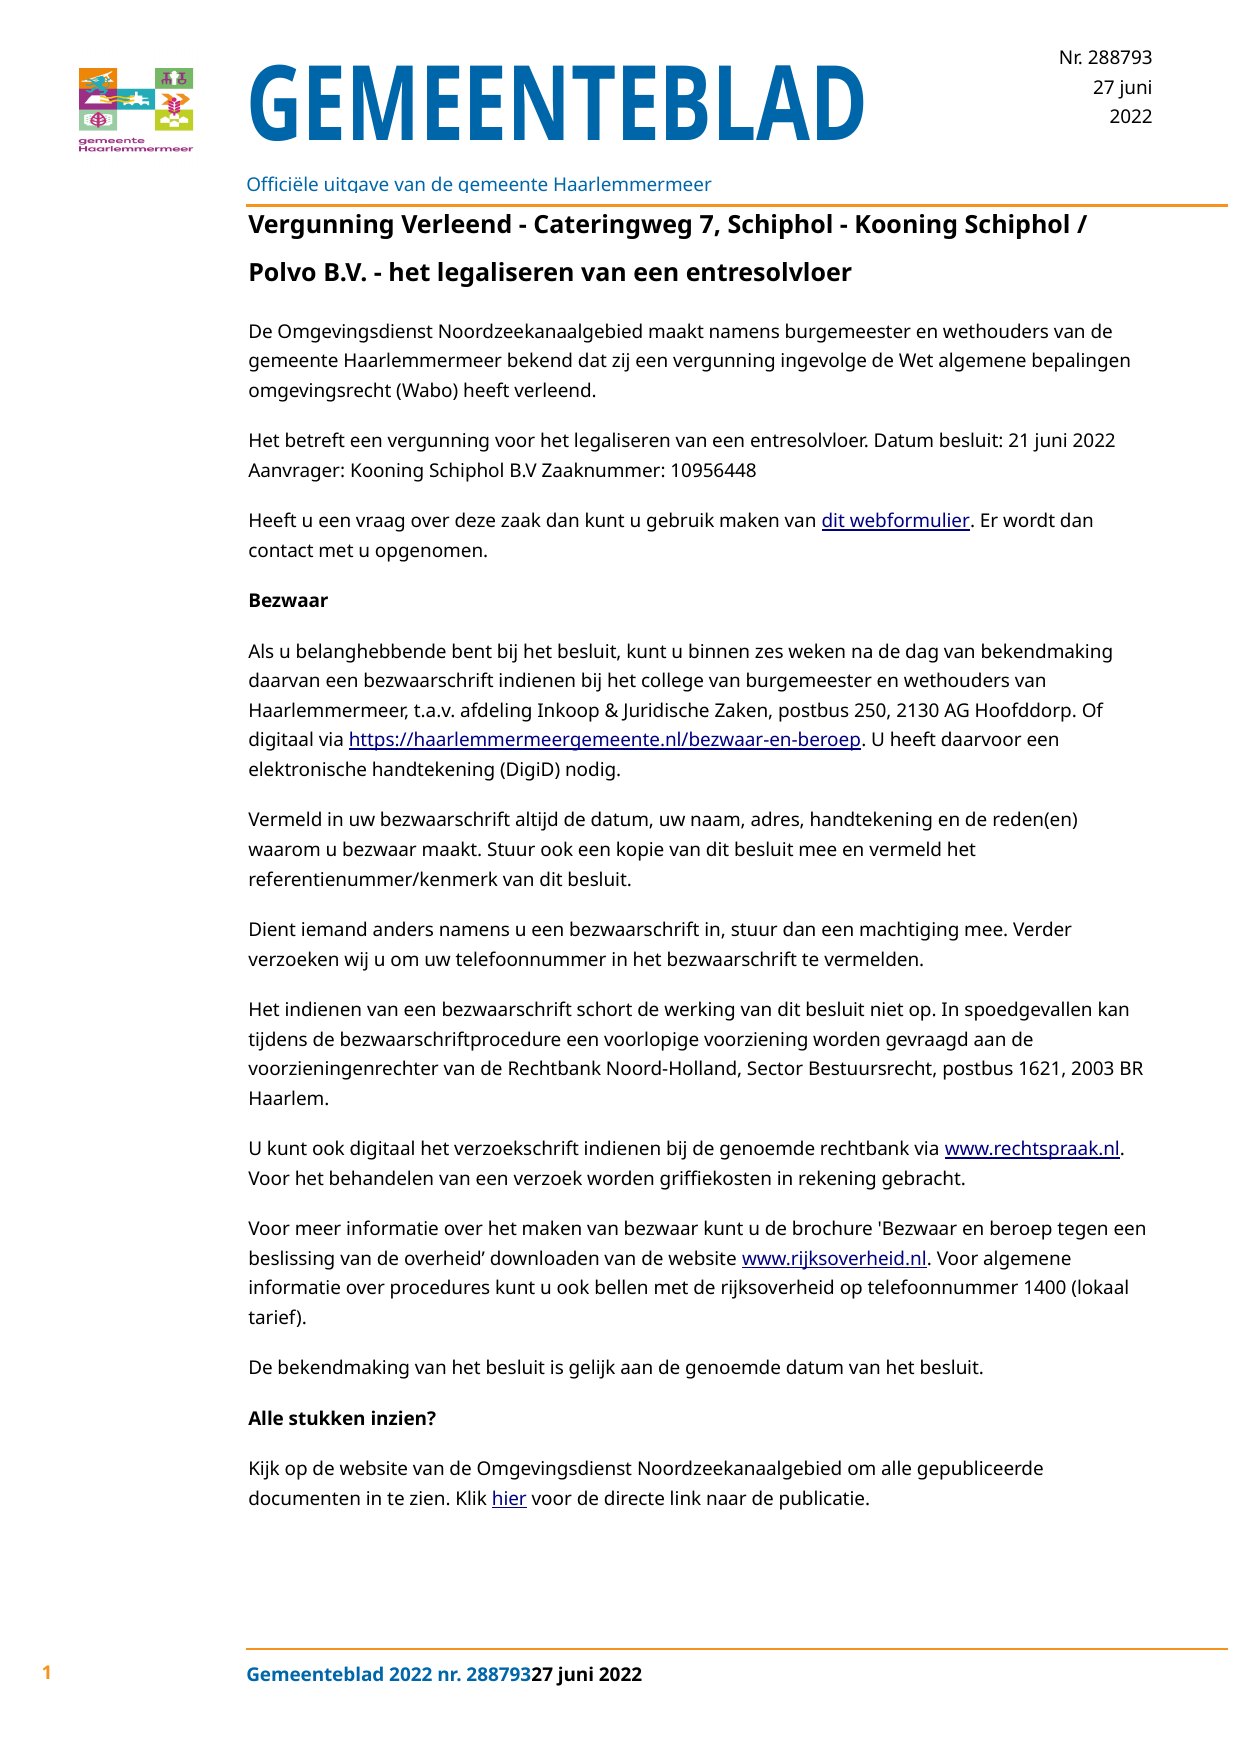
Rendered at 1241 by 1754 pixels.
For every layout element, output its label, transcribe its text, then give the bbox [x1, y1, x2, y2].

text Als u belanghebbende bent bij het besluit, kunt u binnen zes weken na de dag van bekendmaking daarvan een bezwaarschrift indienen bij het college van burgemeester en wethouders van Haarlemmermeer, t.a.v. afdeling Inkoop & Juridische Zaken, postbus 250, 2130 AG Hoofddorp. Of digitaal via https://haarlemmermeergemeente.nl/bezwaar-en-beroep. U heeft daarvoor een elektronische handtekening (DigiD) nodig. [248, 638, 1152, 782]
text Bezwaar [248, 587, 1152, 613]
text De Omgevingsdienst Noordzeekanaalgebied maakt namens burgemeester en wethouders van de gemeente Haarlemmermeer bekend dat zij een vergunning ingevolge de Wet algemene bepalingen omgevingsrecht (Wabo) heeft verleend. [248, 318, 1152, 403]
text Dient iemand anders namens u een bezwaarschrift in, stuur dan een machtiging mee. Verder verzoeken wij u om uw telefoonnummer in het bezwaarschrift te vermelden. [248, 916, 1152, 972]
text De bekendmaking van het besluit is gelijk aan de genoemde datum van het besluit. [248, 1354, 1152, 1380]
picture [41, 47, 231, 172]
text U kunt ook digitaal het verzoekschrift indienen bij de genoemde rechtbank via www.rechtspraak.nl. Voor het behandelen van een verzoek worden griffiekosten in rekening gebracht. [248, 1135, 1152, 1191]
text Het betreft een vergunning voor het legaliseren van een entresolvloer. Datum besluit: 21 juni 2022 Aanvrager: Kooning Schiphol B.V Zaaknummer: 10956448 [248, 427, 1152, 483]
text Voor meer informatie over het maken van bezwaar kunt u de brochure 'Bezwaar en beroep tegen een beslissing van de overheid’ downloaden van de website www.rijksoverheid.nl. Voor algemene informatie over procedures kunt u ook bellen met de rijksoverheid op telefoonnummer 1400 (lokaal tarief). [248, 1215, 1152, 1330]
text Het indienen van een bezwaarschrift schort de werking van dit besluit niet op. In spoedgevallen kan tijdens de bezwaarschriftprocedure een voorlopige voorziening worden gevraagd aan de voorzieningenrechter van de Rechtbank Noord-Holland, Sector Bestuursrecht, postbus 1621, 2003 BR Haarlem. [248, 996, 1152, 1111]
text Vermeld in uw bezwaarschrift altijd de datum, uw naam, adres, handtekening en de reden(en) waarom u bezwaar maakt. Stuur ook een kopie van dit besluit mee en vermeld het referentienummer/kenmerk van dit besluit. [248, 807, 1152, 892]
text Heeft u een vraag over deze zaak dan kunt u gebruik maken van dit webformulier. Er wordt dan contact met u opgenomen. [248, 507, 1152, 563]
text Alle stukken inzien? [248, 1405, 1152, 1431]
text Vergunning Verleend - Cateringweg 7, Schiphol - Kooning Schiphol / Polvo B.V. - het legaliseren van een entresolvloer [248, 207, 1152, 288]
text Kijk op de website van de Omgevingsdienst Noordzeekanaalgebied om alle gepubliceerde documenten in te zien. Klik hier voor de directe link naar de publicatie. [248, 1455, 1152, 1511]
